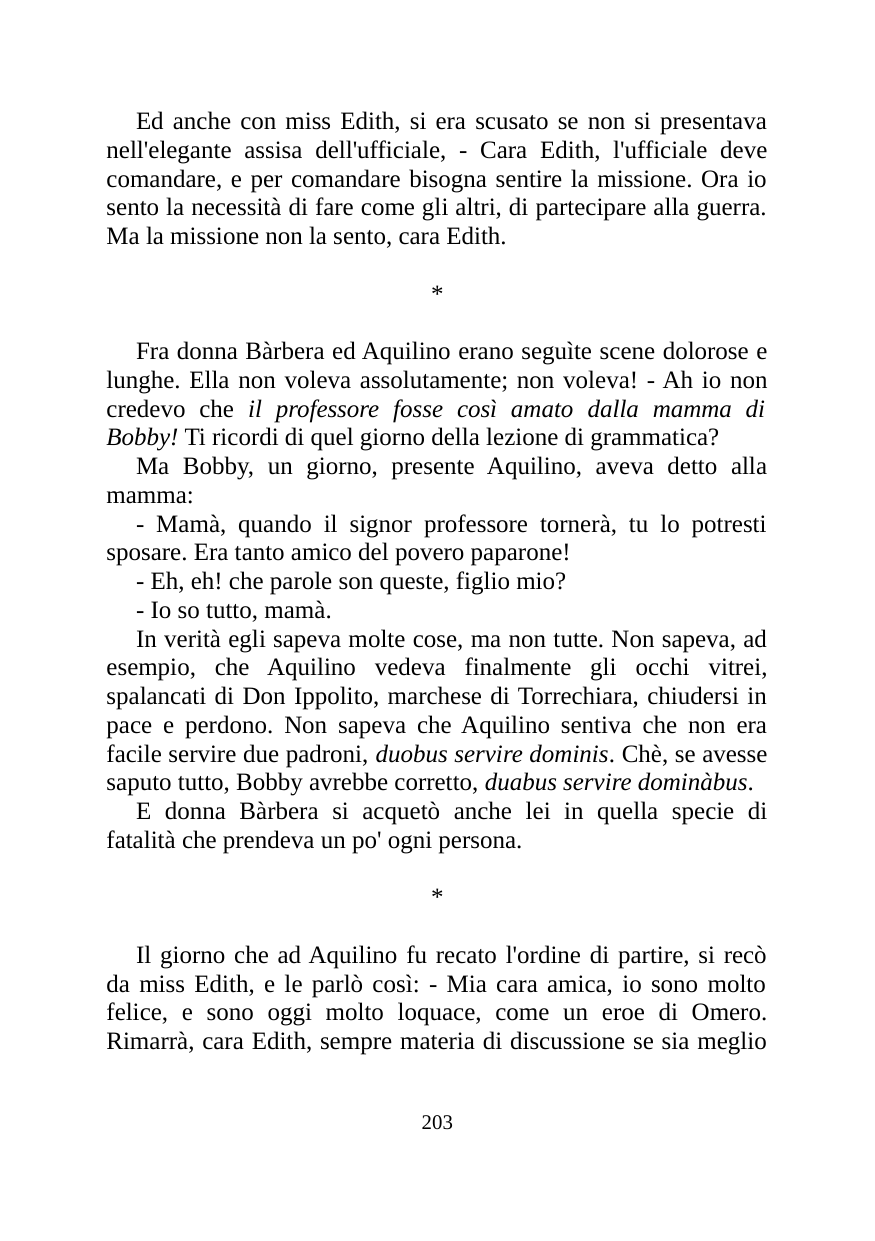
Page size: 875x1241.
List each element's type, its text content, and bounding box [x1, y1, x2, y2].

text Fra donna Bàrbera ed Aquilino erano seguìte scene dolorose e lunghe. Ella non voleva assolutamente; non voleva! - Ah io non credevo che il professore fosse così amato dalla mamma di Bobby! Ti ricordi di quel giorno della lezione di grammatica? [106, 336, 768, 451]
text * [106, 279, 768, 307]
text In verità egli sapeva molte cose, ma non tutte. Non sapeva, ad esempio, che Aquilino vedeva finalmente gli occhi vitrei, spalancati di Don Ippolito, marchese di Torrechiara, chiudersi in pace e perdono. Non sapeva che Aquilino sentiva che non era facile servire due padroni, duobus servire dominis. Chè, se avesse saputo tutto, Bobby avrebbe corretto, duabus servire dominàbus. [106, 624, 768, 796]
text E donna Bàrbera si acquetò anche lei in quella specie di fatalità che prendeva un po' ogni persona. [106, 796, 768, 854]
text Ma Bobby, un giorno, presente Aquilino, aveva detto alla mamma: [106, 451, 768, 509]
text * [106, 882, 768, 911]
text Ed anche con miss Edith, si era scusato se non si presentava nell'elegante assisa dell'ufficiale, - Cara Edith, l'ufficiale deve comandare, e per comandare bisogna sentire la missione. Ora io sento la necessità di fare come gli altri, di partecipare alla guerra. Ma la missione non la sento, cara Edith. [106, 106, 768, 250]
text - Eh, eh! che parole son queste, figlio mio? [106, 566, 768, 595]
text - Io so tutto, mamà. [106, 595, 768, 624]
text - Mamà, quando il signor professore tornerà, tu lo potresti sposare. Era tanto amico del povero paparone! [106, 509, 768, 566]
text Il giorno che ad Aquilino fu recato l'ordine di partire, si recò da miss Edith, e le parlò così: - Mia cara amica, io sono molto felice, e sono oggi molto loquace, come un eroe di Omero. Rimarrà, cara Edith, sempre materia di discussione se sia meglio [106, 940, 768, 1055]
